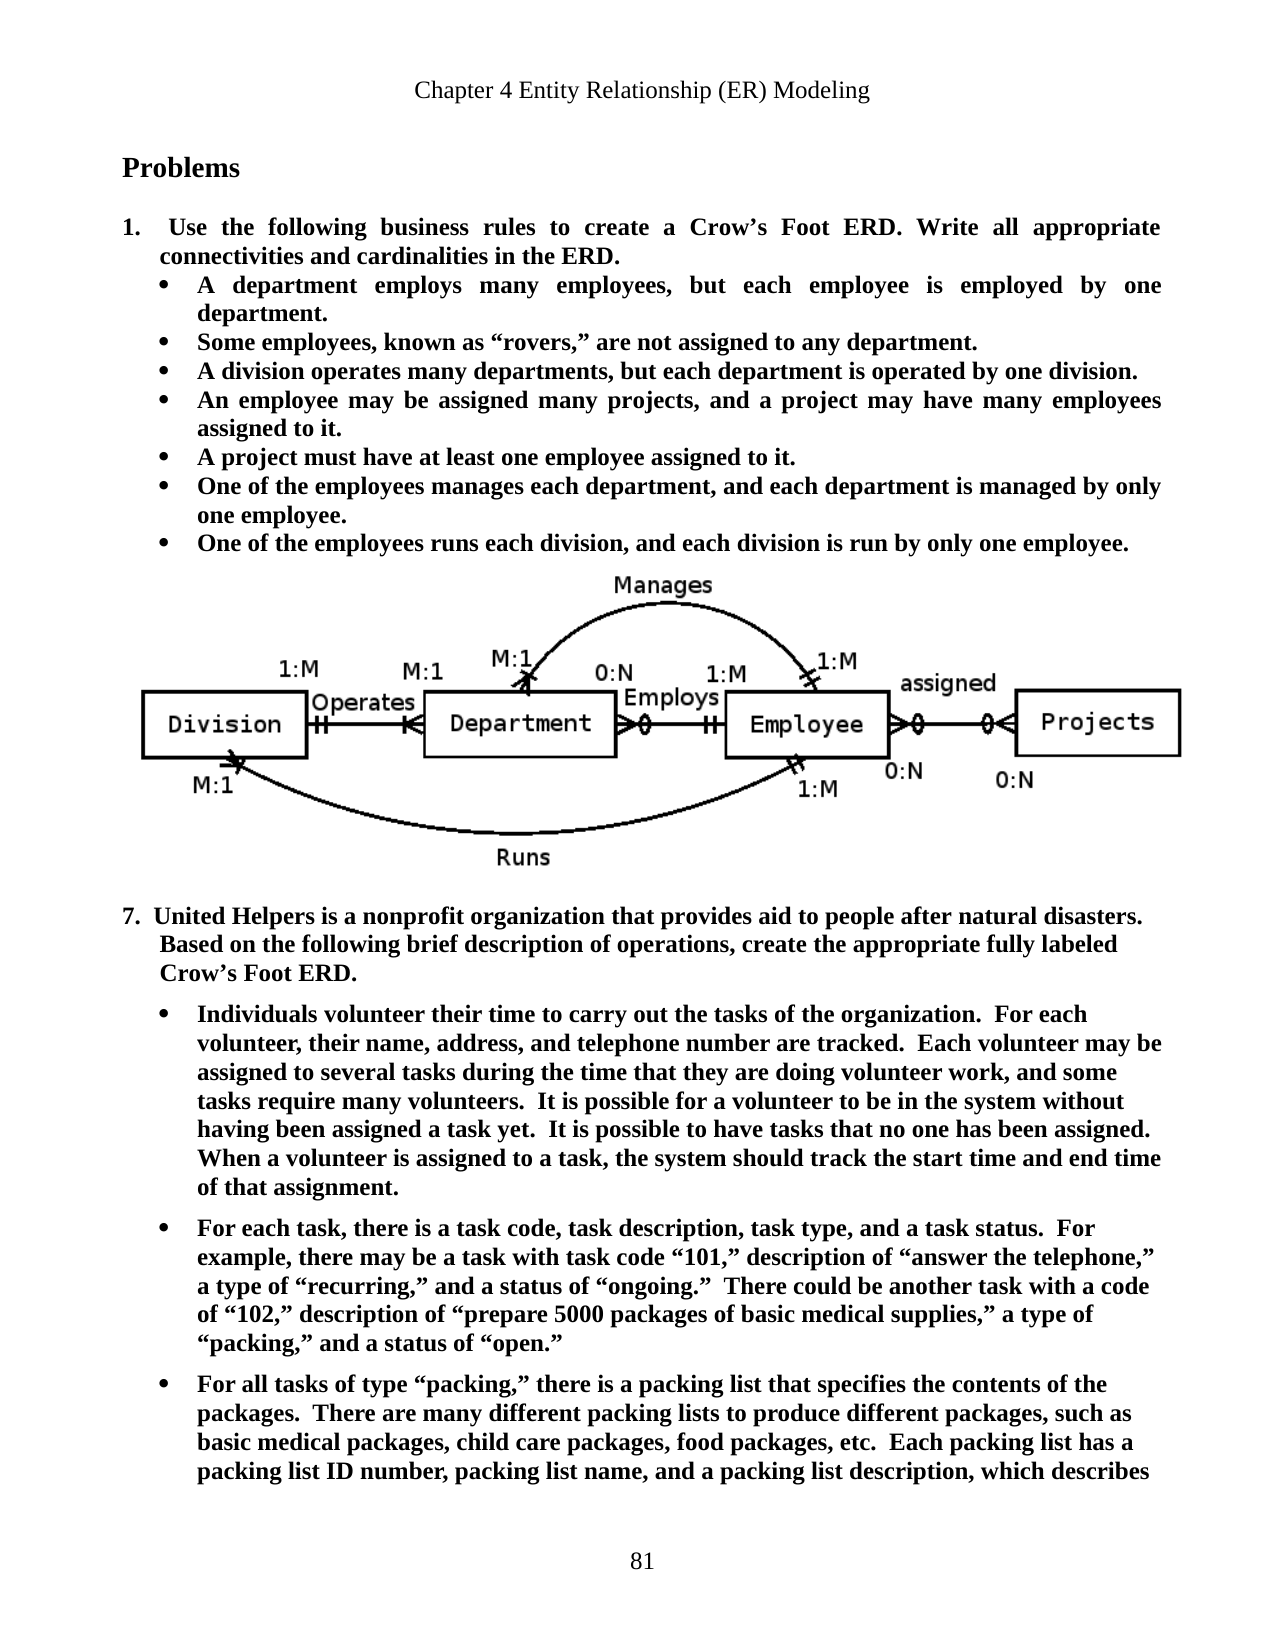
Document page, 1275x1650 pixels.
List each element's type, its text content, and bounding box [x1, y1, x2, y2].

list For all tasks of type “packing,” there is a packing list that specifies the contents of the packages. There are many different packing lists to produce different packages, such as basic medical packages, child care packages, food packages, etc. Each packing list has a packing list ID number, packing list name, and a packing list description, which describes [159, 1369, 1162, 1484]
list A project must have at least one employee assigned to it. [159, 442, 1162, 471]
picture [140, 571, 1182, 872]
text Problems [122, 150, 1162, 183]
list One of the employees manages each department, and each department is managed by only one employee. [159, 471, 1162, 528]
list Individuals volunteer their time to carry out the tasks of the organization. For each volunteer, their name, address, and telephone number are tracked. Each volunteer may be assigned to several tasks during the time that they are doing volunteer work, and some tasks require many volunteers. It is possible for a volunteer to be in the system without having been assigned a task yet. It is possible to have tasks that no one has been assigned. When a volunteer is assigned to a task, the system should track the start time and end time of that assignment. [159, 999, 1162, 1201]
list One of the employees runs each division, and each division is run by only one employee. [159, 528, 1162, 557]
list An employee may be assigned many projects, and a project may have many employees assigned to it. [159, 385, 1162, 442]
text 1. Use the following business rules to create a Crow’s Foot ERD. Write all appropriate connectivities and cardinalities in the ERD. [122, 212, 1162, 270]
list For each task, there is a task code, task description, task type, and a task status. For example, there may be a task with task code “101,” description of “answer the telephone,” a type of “recurring,” and a status of “ongoing.” There could be another task with a code of “102,” description of “prepare 5000 packages of basic medical supplies,” a type of “packing,” and a status of “open.” [159, 1213, 1162, 1357]
list A division operates many departments, but each department is operated by one division. [159, 356, 1162, 385]
list Some employees, known as “rovers,” are not assigned to any department. [159, 327, 1162, 356]
text 7. United Helpers is a nonprofit organization that provides aid to people after natural disasters. Based on the following brief description of operations, create the appropriate fully labeled Crow’s Foot ERD. [122, 901, 1162, 987]
list A department employs many employees, but each employee is employed by one department. [159, 270, 1162, 327]
